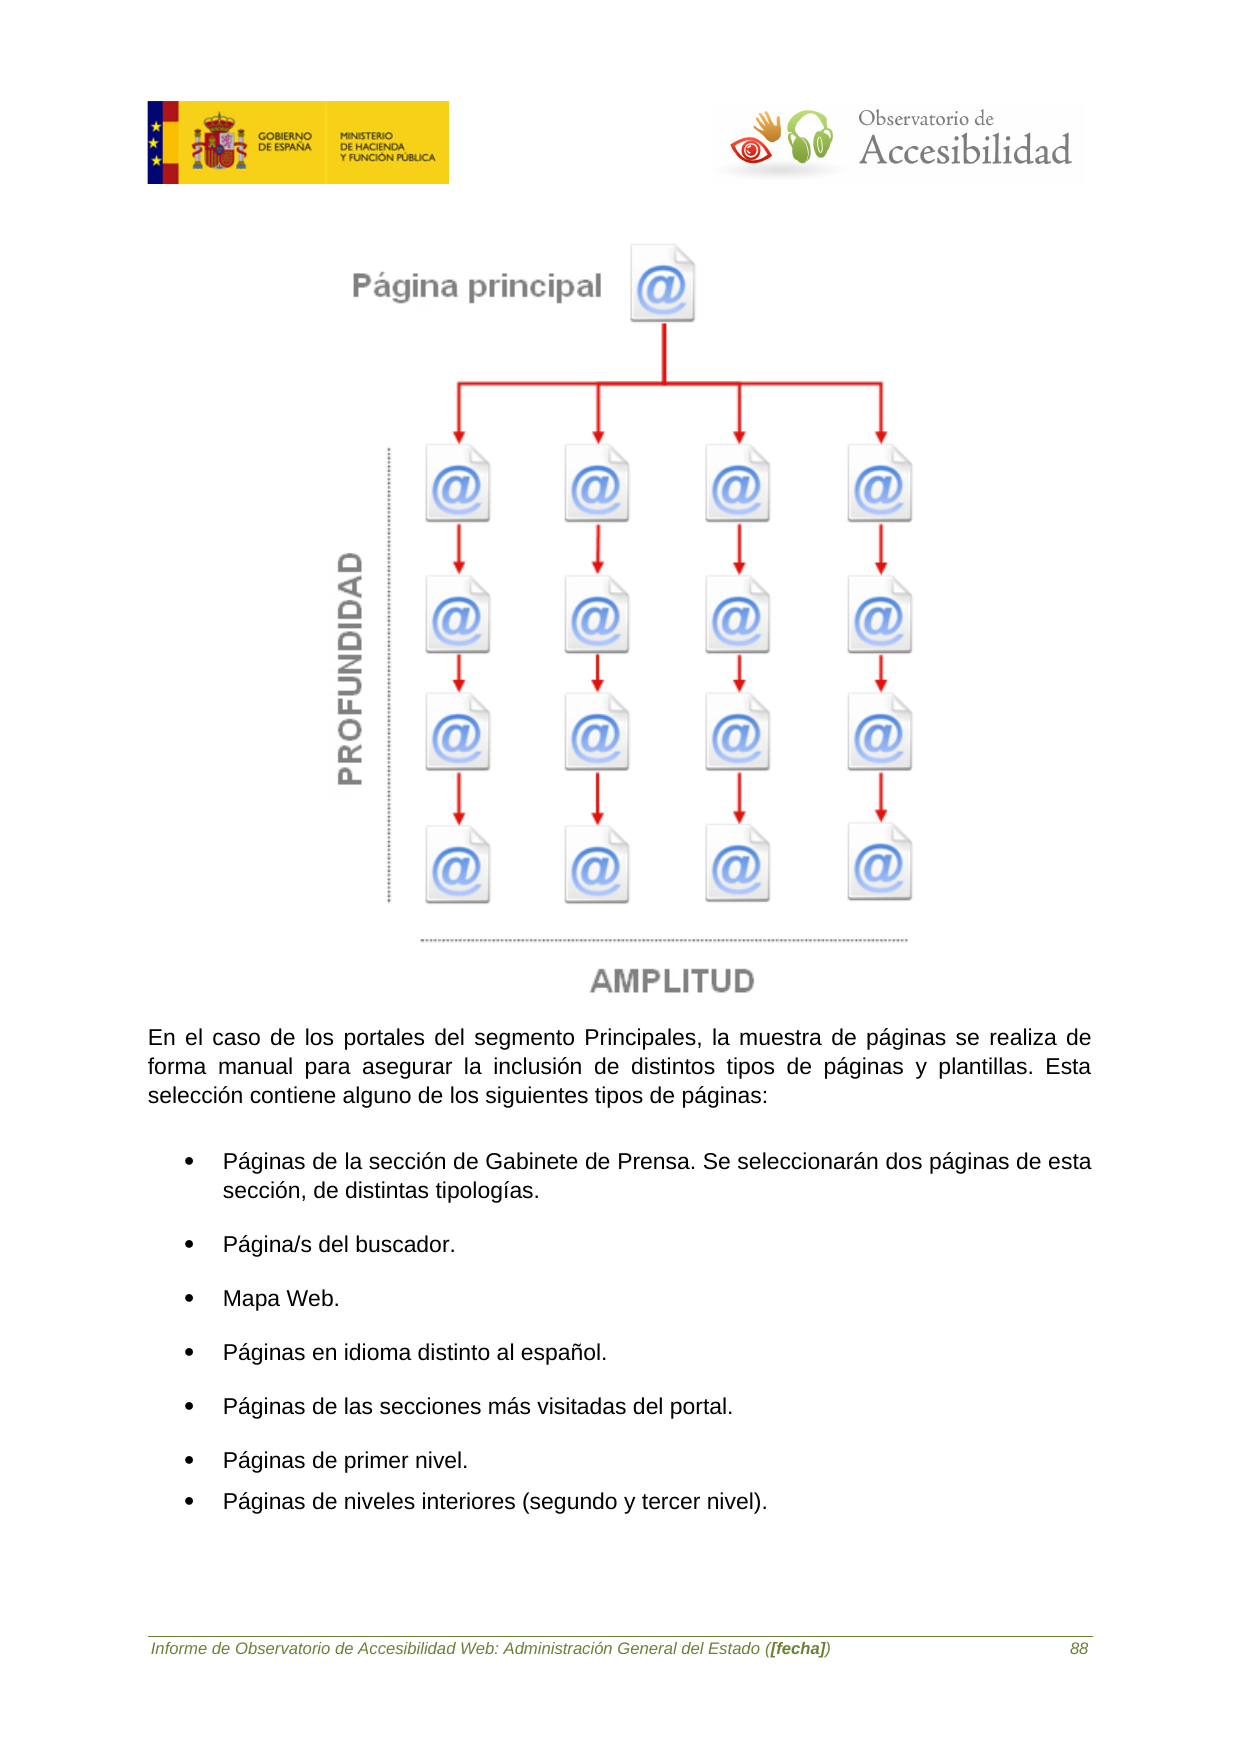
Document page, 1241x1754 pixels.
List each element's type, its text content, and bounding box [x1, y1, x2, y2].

picture [710, 101, 1086, 184]
list Páginas de niveles interiores (segundo y tercer nivel). [185, 1488, 1092, 1514]
list Mapa Web. [185, 1285, 1092, 1311]
picture [293, 219, 948, 1024]
picture [147, 101, 450, 184]
list Páginas en idioma distinto al español. [185, 1339, 1092, 1365]
text En el caso de los portales del segmento Principales, la muestra de páginas se realiza de forma manual para asegurar la inclusión de distintos tipos de páginas y plantillas. Esta selección contiene alguno de los siguientes tipos de páginas: [148, 1024, 1092, 1108]
list Página/s del buscador. [185, 1231, 1092, 1257]
list Páginas de primer nivel. [185, 1447, 1092, 1473]
list Páginas de la sección de Gabinete de Prensa. Se seleccionarán dos páginas de esta sección, de distintas tipologías. [185, 1148, 1092, 1203]
list Páginas de las secciones más visitadas del portal. [185, 1393, 1092, 1419]
